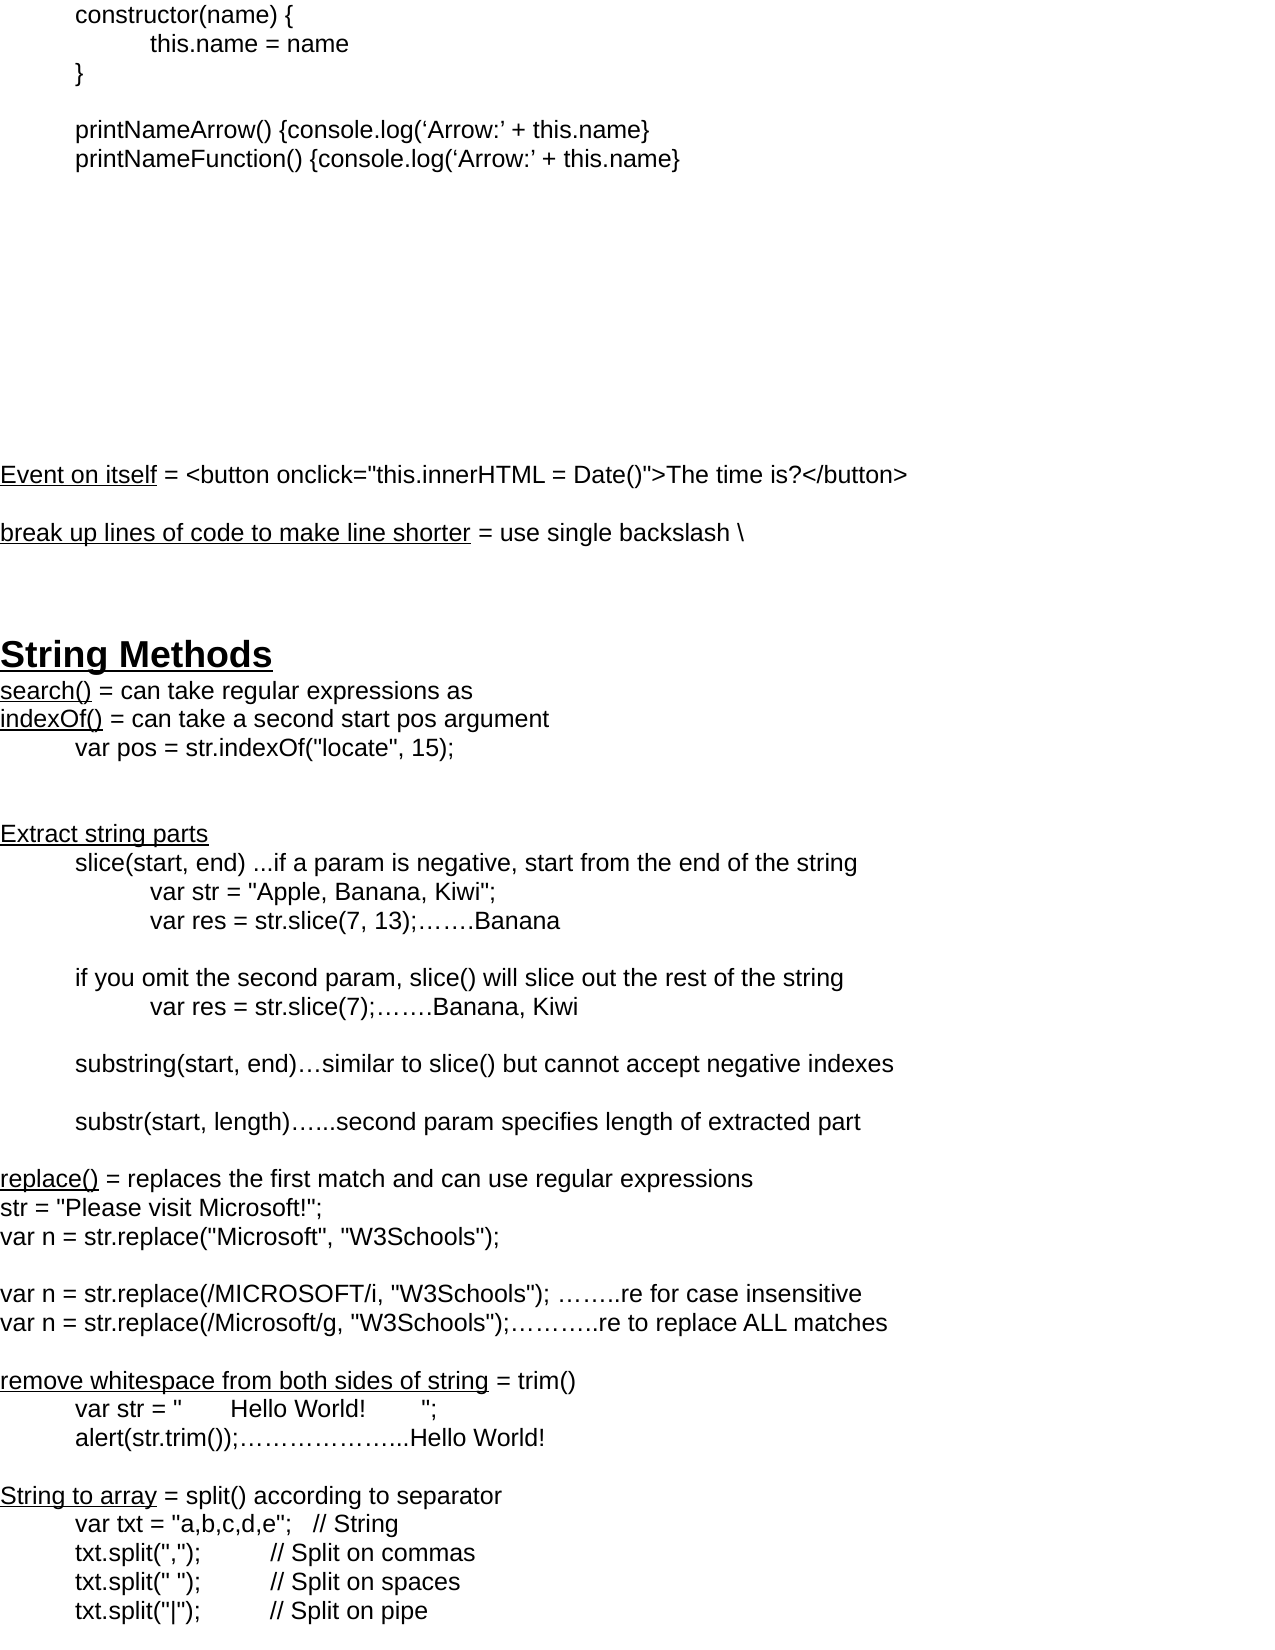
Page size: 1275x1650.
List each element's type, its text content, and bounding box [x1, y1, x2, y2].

text this.name = name [0, 29, 1275, 57]
text printNameFunction() {console.log(‘Arrow:’ + this.name} [0, 144, 1275, 172]
text var str = "Apple, Banana, Kiwi"; [150, 877, 1275, 906]
text String Methods [0, 632, 1275, 676]
text var txt = "a,b,c,d,e"; // String [75, 1509, 1275, 1538]
text indexOf() = can take a second start pos argument [0, 704, 1275, 733]
text break up lines of code to make line shorter = use single backslash \ [0, 517, 1275, 546]
text search() = can take regular expressions as [0, 676, 1275, 704]
text var n = str.replace(/MICROSOFT/i, "W3Schools"); ……..re for case insensitive [0, 1279, 1275, 1308]
text if you omit the second param, slice() will slice out the rest of the string [75, 963, 1275, 992]
text slice(start, end) ...if a param is negative, start from the end of the string [0, 848, 1275, 877]
text var res = str.slice(7, 13);…….Banana [150, 906, 1275, 934]
text txt.split(","); // Split on commas [75, 1538, 1275, 1567]
text String to array = split() according to separator [0, 1481, 1275, 1509]
text replace() = replaces the first match and can use regular expressions str = "Please visit Microsoft!"; [0, 1164, 1275, 1222]
text txt.split("|"); // Split on pipe [75, 1596, 1275, 1624]
text alert(str.trim());………………...Hello World! [75, 1423, 1275, 1452]
text substring(start, end)…similar to slice() but cannot accept negative indexes [0, 1049, 1275, 1078]
text Event on itself = <button onclick="this.innerHTML = Date()">The time is?</button> [0, 460, 1275, 489]
text txt.split(" "); // Split on spaces [75, 1567, 1275, 1596]
text constructor(name) { [0, 0, 1275, 29]
text var str = " Hello World! "; [75, 1394, 1275, 1423]
text } [0, 57, 1275, 86]
text var res = str.slice(7);…….Banana, Kiwi [150, 992, 1275, 1021]
text Extract string parts [0, 819, 1275, 848]
text var n = str.replace(/Microsoft/g, "W3Schools");………..re to replace ALL matches [0, 1308, 1275, 1337]
text substr(start, length)…...second param specifies length of extracted part [0, 1107, 1275, 1136]
text var pos = str.indexOf("locate", 15); [0, 733, 1275, 762]
text printNameArrow() {console.log(‘Arrow:’ + this.name} [0, 115, 1275, 144]
text remove whitespace from both sides of string = trim() [0, 1366, 1275, 1394]
text var n = str.replace("Microsoft", "W3Schools"); [0, 1222, 1275, 1251]
